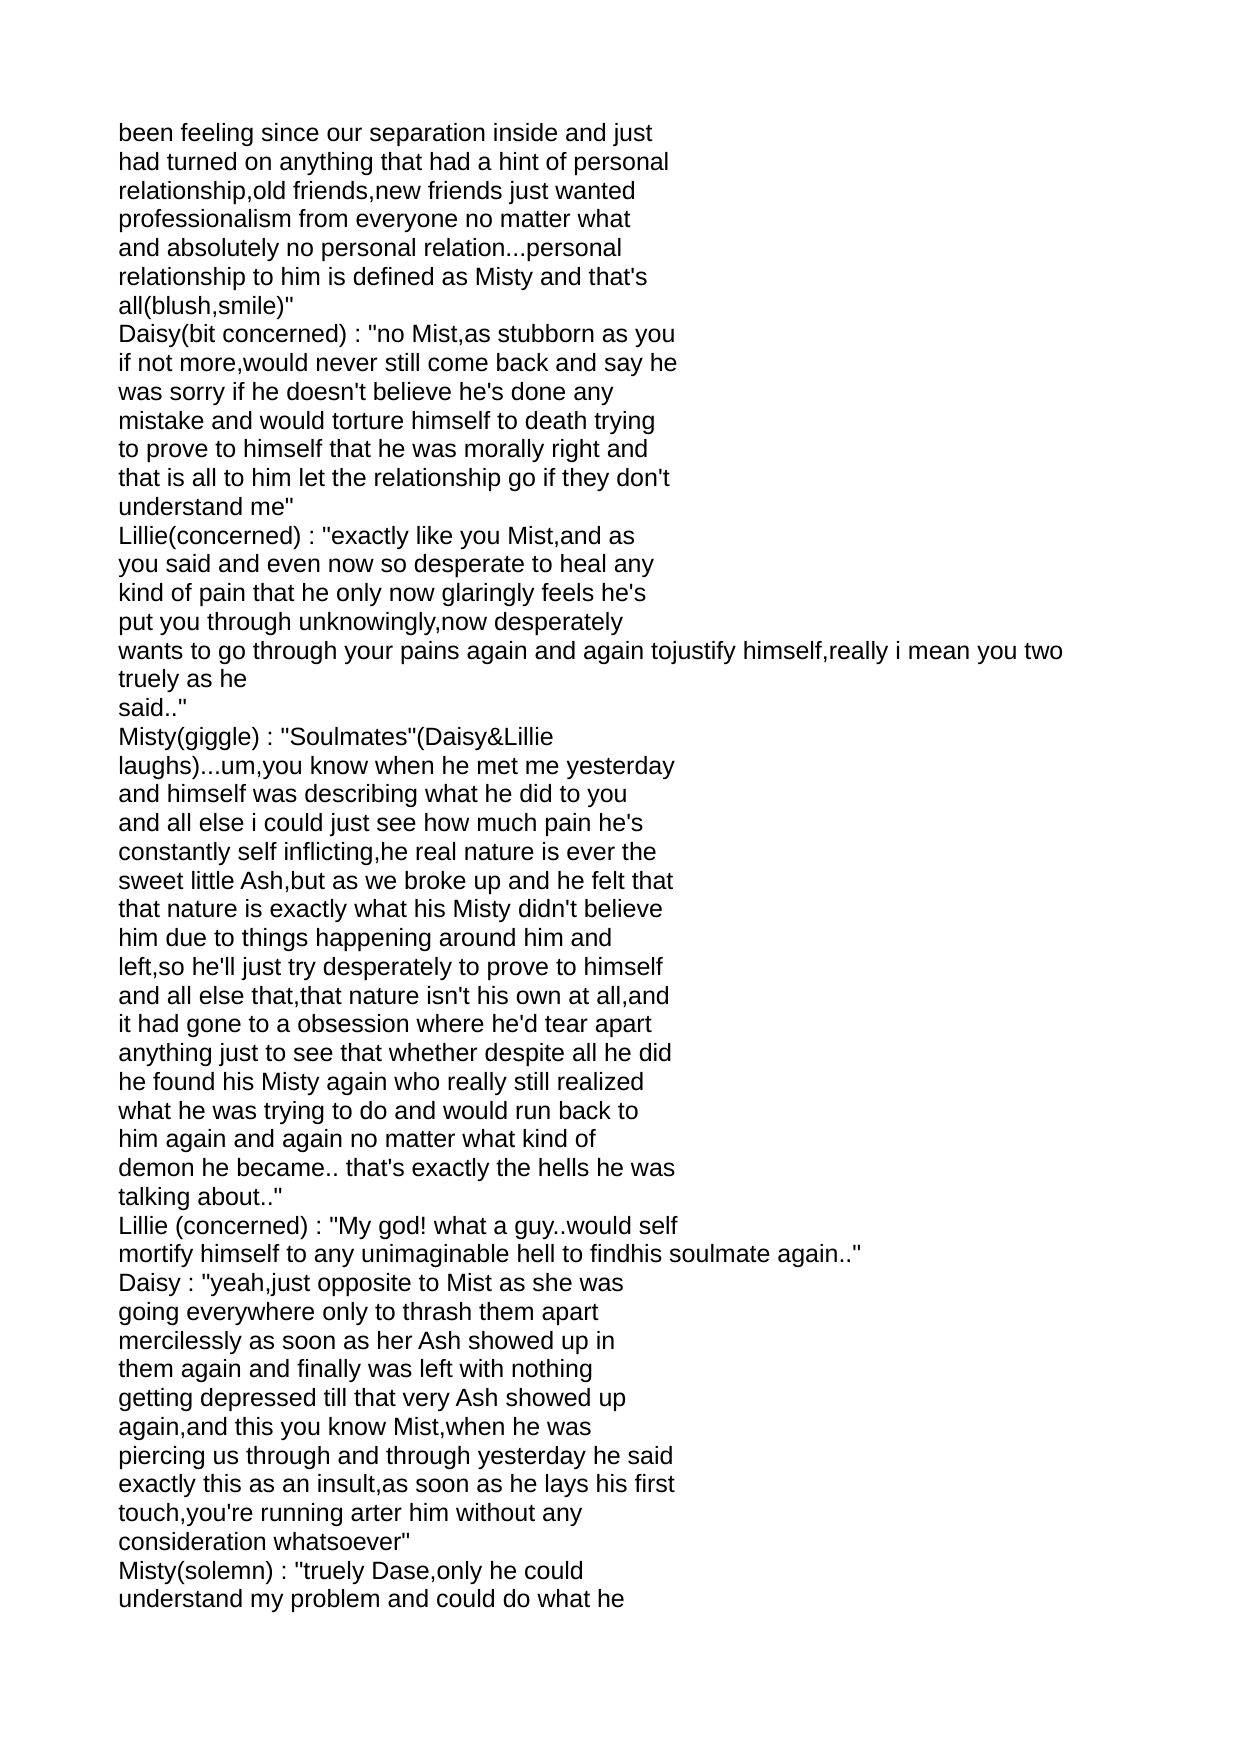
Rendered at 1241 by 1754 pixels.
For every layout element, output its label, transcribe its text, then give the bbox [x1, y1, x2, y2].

text it had gone to a obsession where he'd tear apart [118, 1009, 1122, 1038]
text constantly self inflicting,he real nature is ever the [118, 837, 1122, 866]
text you said and even now so desperate to heal any [118, 549, 1122, 578]
text left,so he'll just try desperately to prove to himself [118, 952, 1122, 981]
text consideration whatsoever" [118, 1527, 1122, 1556]
text all(blush,smile)" [118, 291, 1122, 319]
text again,and this you know Mist,when he was [118, 1412, 1122, 1441]
text and all else that,that nature isn't his own at all,and [118, 981, 1122, 1009]
text Daisy : "yeah,just opposite to Mist as she was [118, 1268, 1122, 1297]
text been feeling since our separation inside and just [118, 118, 1122, 147]
text sweet little Ash,but as we broke up and he felt that [118, 866, 1122, 894]
text them again and finally was left with nothing [118, 1354, 1122, 1383]
text laughs)...um,you know when he met me yesterday [118, 751, 1122, 779]
text him again and again no matter what kind of [118, 1124, 1122, 1153]
text mortify himself to any unimaginable hell to findhis soulmate again.." [118, 1239, 1122, 1268]
text to prove to himself that he was morally right and [118, 434, 1122, 463]
text Misty(giggle) : "Soulmates"(Daisy&Lillie [118, 722, 1122, 751]
text and himself was describing what he did to you [118, 779, 1122, 808]
text relationship to him is defined as Misty and that's [118, 262, 1122, 291]
text had turned on anything that had a hint of personal [118, 147, 1122, 176]
text that is all to him let the relationship go if they don't [118, 463, 1122, 492]
text he found his Misty again who really still realized [118, 1067, 1122, 1096]
text going everywhere only to thrash them apart [118, 1297, 1122, 1326]
text if not more,would never still come back and say he [118, 348, 1122, 377]
text him due to things happening around him and [118, 923, 1122, 952]
text demon he became.. that's exactly the hells he was [118, 1153, 1122, 1182]
text piercing us through and through yesterday he said [118, 1441, 1122, 1469]
text talking about.." [118, 1182, 1122, 1211]
text getting depressed till that very Ash showed up [118, 1383, 1122, 1412]
text mercilessly as soon as her Ash showed up in [118, 1326, 1122, 1354]
text was sorry if he doesn't believe he's done any [118, 377, 1122, 406]
text put you through unknowingly,now desperately [118, 607, 1122, 636]
text wants to go through your pains again and again tojustify himself,really i mean you two truely as he [118, 636, 1122, 693]
text relationship,old friends,new friends just wanted [118, 176, 1122, 204]
text Misty(solemn) : "truely Dase,only he could [118, 1556, 1122, 1584]
text what he was trying to do and would run back to [118, 1096, 1122, 1124]
text said.." [118, 693, 1122, 722]
text that nature is exactly what his Misty didn't believe [118, 894, 1122, 923]
text professionalism from everyone no matter what [118, 204, 1122, 233]
text touch,you're running arter him without any [118, 1498, 1122, 1527]
text anything just to see that whether despite all he did [118, 1038, 1122, 1067]
text exactly this as an insult,as soon as he lays his first [118, 1469, 1122, 1498]
text Daisy(bit concerned) : "no Mist,as stubborn as you [118, 319, 1122, 348]
text kind of pain that he only now glaringly feels he's [118, 578, 1122, 607]
text and absolutely no personal relation...personal [118, 233, 1122, 262]
text Lillie(concerned) : "exactly like you Mist,and as [118, 521, 1122, 549]
text and all else i could just see how much pain he's [118, 808, 1122, 837]
text mistake and would torture himself to death trying [118, 406, 1122, 434]
text understand me" [118, 492, 1122, 521]
text Lillie (concerned) : "My god! what a guy..would self [118, 1211, 1122, 1239]
text understand my problem and could do what he [118, 1584, 1122, 1613]
